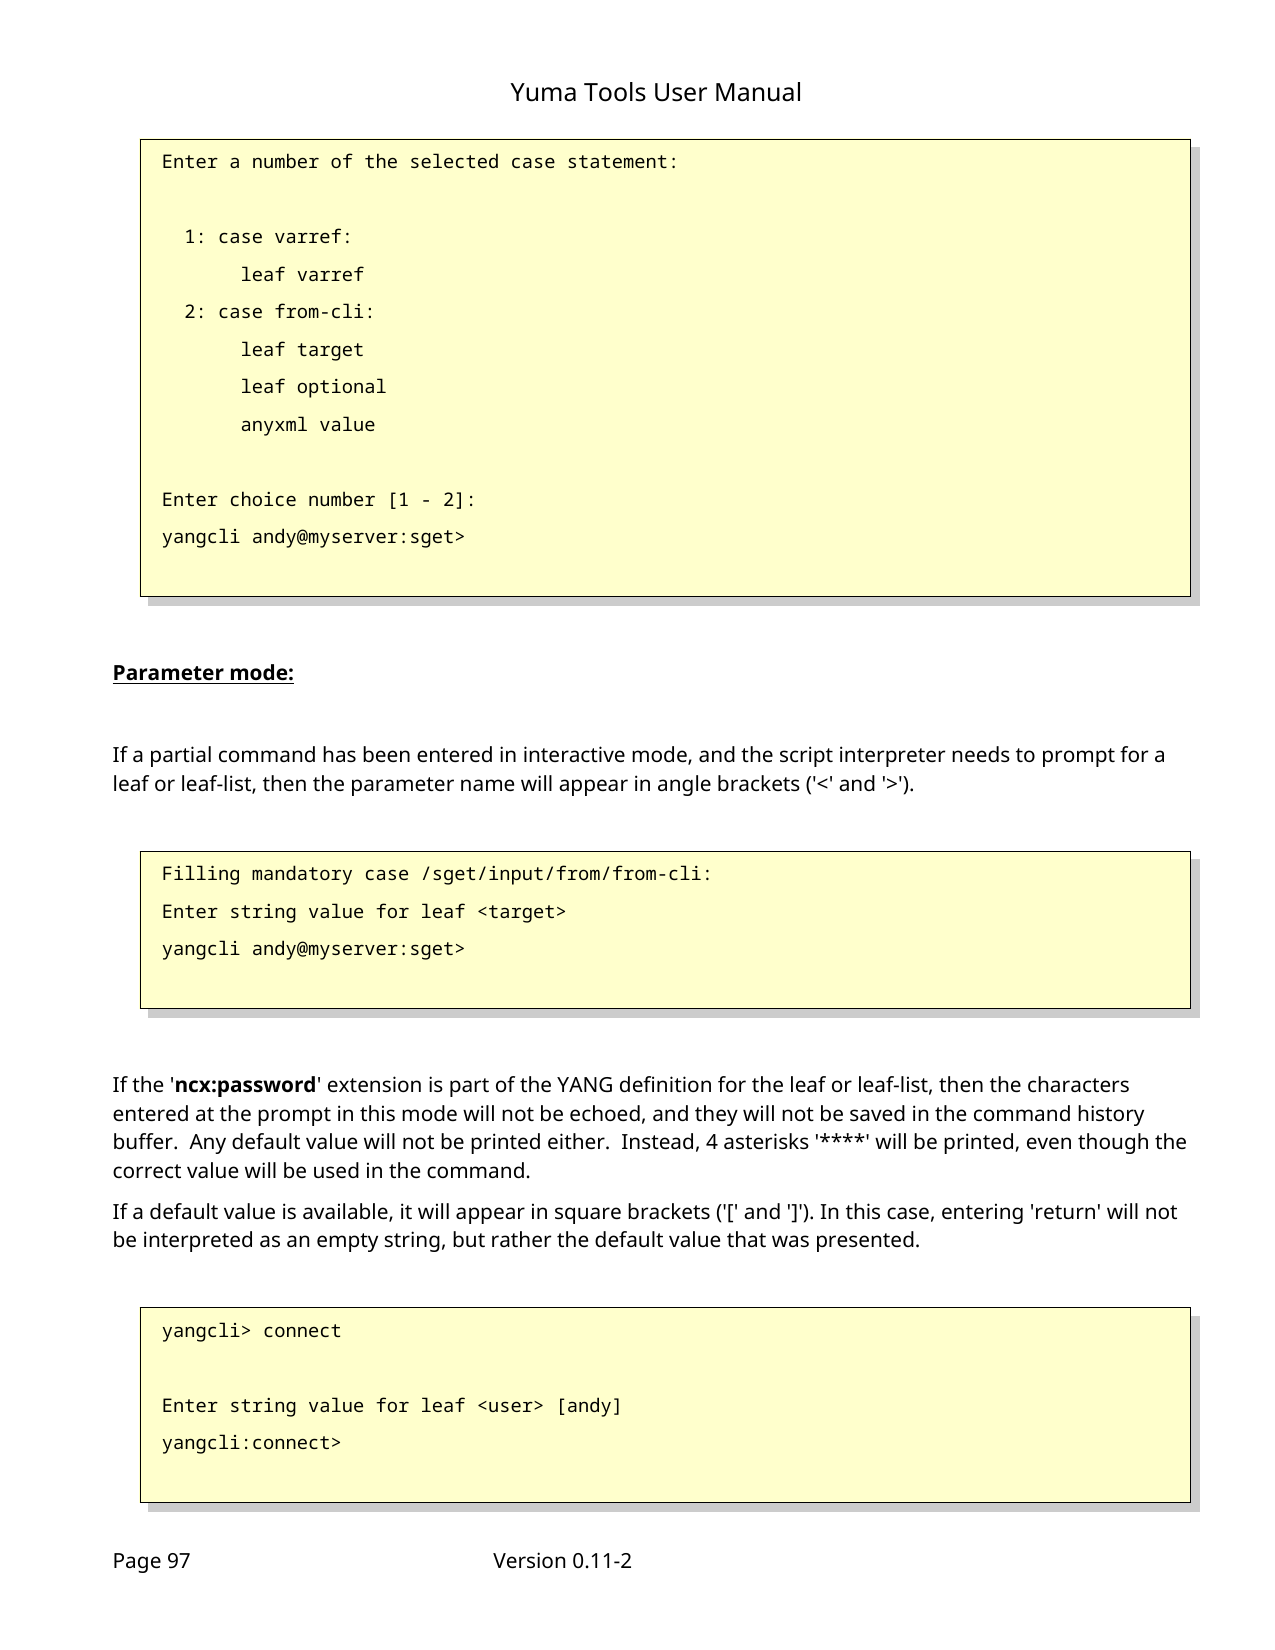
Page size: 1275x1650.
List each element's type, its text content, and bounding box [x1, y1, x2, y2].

text Enter string value for leaf <user> [andy] [141, 1382, 1190, 1418]
text 2: case from-cli: [141, 288, 1190, 324]
text yangcli:connect> [141, 1419, 1190, 1455]
text leaf optional [141, 363, 1190, 399]
text yangcli andy@myserver:sget> [141, 926, 1190, 961]
text Enter string value for leaf <target> [141, 888, 1190, 924]
text If the 'ncx:password' extension is part of the YANG definition for the leaf or leaf-list, then the characters entered at the prompt in this mode will not be echoed, and they will not be saved in the command history buffer. Any default value will not be printed either. Instead, 4 asterisks '****' will be printed, even though the correct value will be used in the command. [112, 1071, 1200, 1184]
text yangcli andy@myserver:sget> [141, 513, 1190, 549]
text 1: case varref: [141, 213, 1190, 249]
text anyxml value [141, 401, 1190, 437]
text leaf varref [141, 251, 1190, 287]
text Enter a number of the selected case statement: [141, 140, 1190, 174]
text leaf target [141, 326, 1190, 362]
text If a default value is available, it will appear in square brackets ('[' and ']'). In this case, entering 'return' will not be interpreted as an empty string, but rather the default value that was presented. [112, 1197, 1200, 1254]
text Filling mandatory case /sget/input/from/from-cli: [141, 852, 1190, 886]
text If a partial command has been entered in interactive mode, and the script interpreter needs to prompt for a leaf or leaf-list, then the parameter name will appear in angle brackets ('<' and '>'). [112, 740, 1200, 797]
text yangcli> connect [141, 1308, 1190, 1343]
text Parameter mode: [112, 658, 1200, 687]
text Enter choice number [1 - 2]: [141, 476, 1190, 512]
